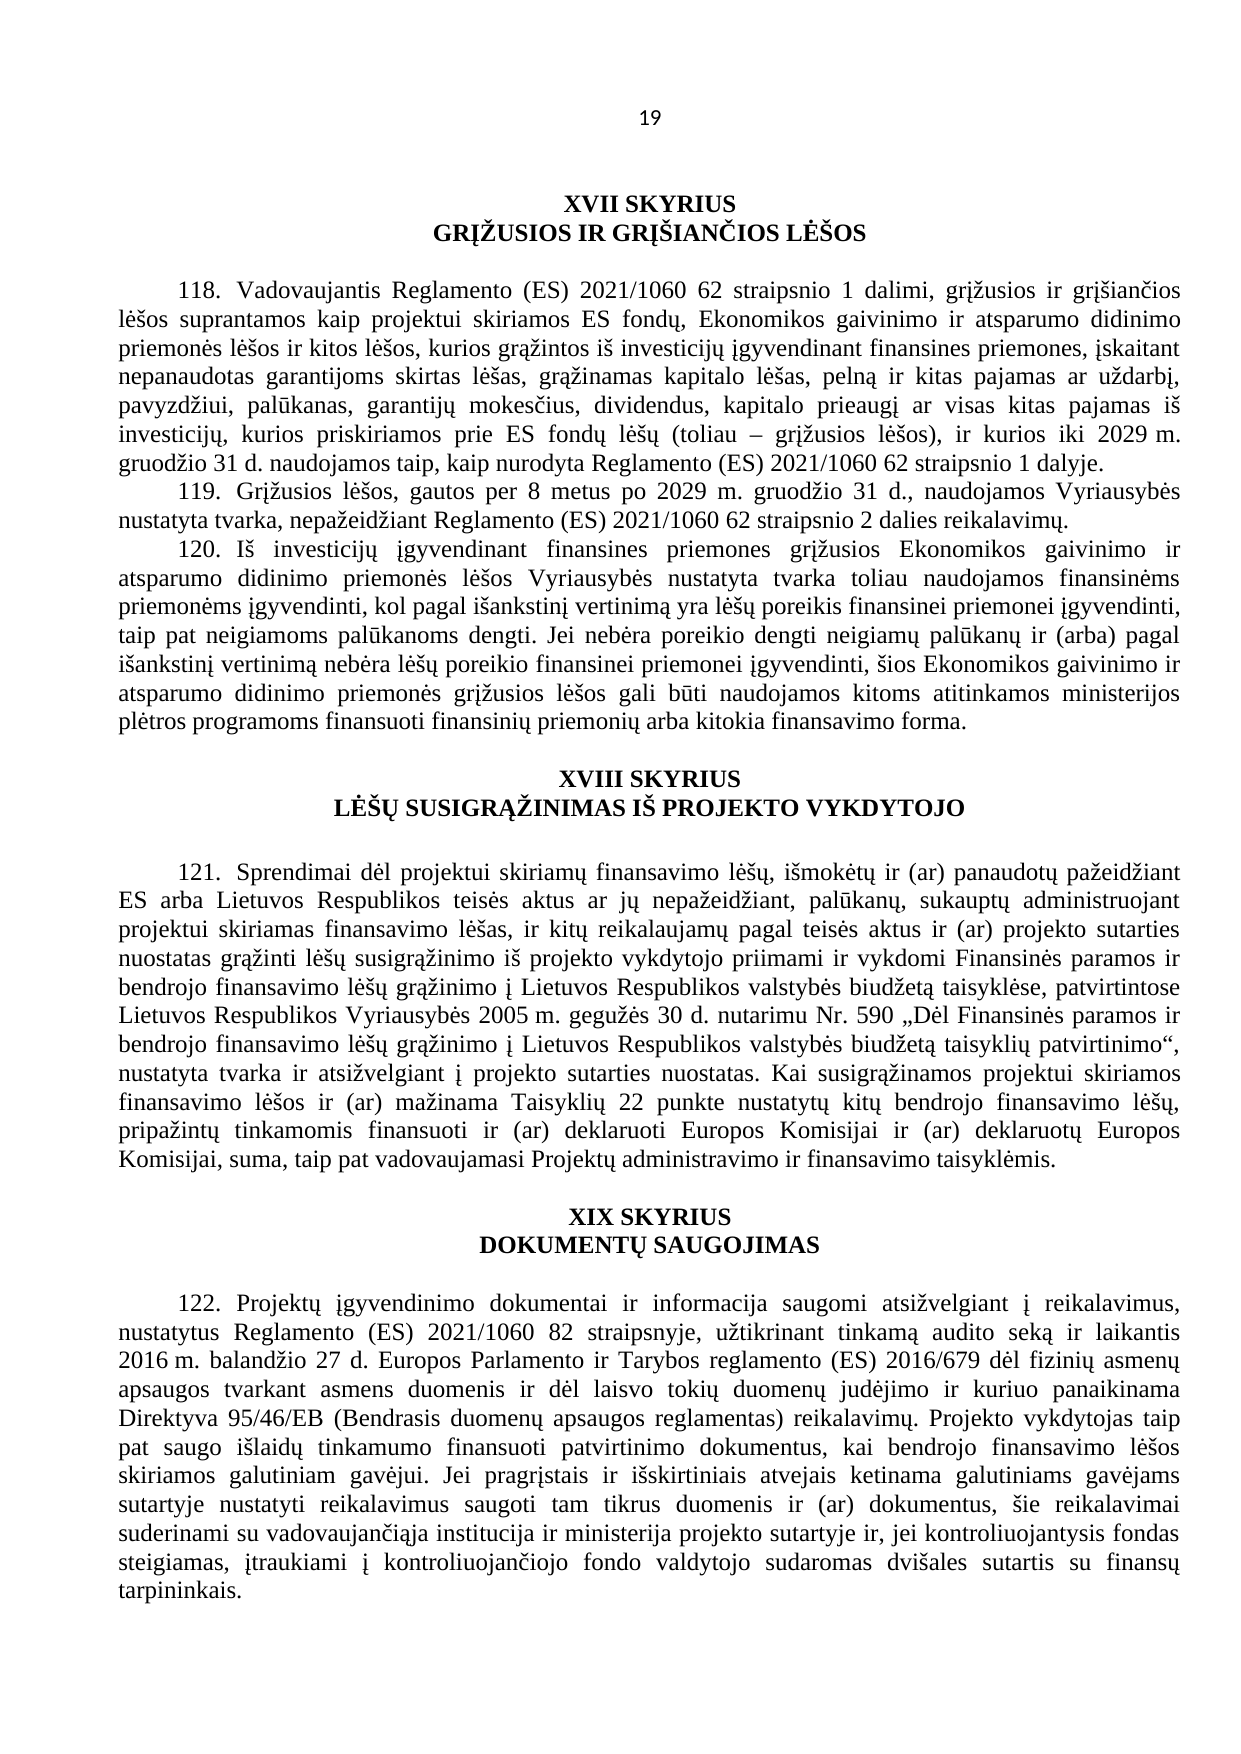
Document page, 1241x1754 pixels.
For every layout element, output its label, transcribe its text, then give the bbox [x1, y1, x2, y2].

text GRĮŽUSIOS IR GRĮŠIANČIOS LĖŠOS [118, 218, 1181, 246]
text LĖŠŲ SUSIGRĄŽINIMAS IŠ PROJEKTO VYKDYTOJO [118, 793, 1181, 821]
text XIX SKYRIUS [118, 1202, 1181, 1231]
text XVIII SKYRIUS [118, 764, 1181, 793]
text 119. Grįžusios lėšos, gautos per 8 metus po 2029 m. gruodžio 31 d., naudojamos Vyriausybės nustatyta tvarka, nepažeidžiant Reglamento (ES) 2021/1060 62 straipsnio 2 dalies reikalavimų. [118, 476, 1181, 534]
text 122. Projektų įgyvendinimo dokumentai ir informacija saugomi atsižvelgiant į reikalavimus, nustatytus Reglamento (ES) 2021/1060 82 straipsnyje, užtikrinant tinkamą audito seką ir laikantis 2016 m. balandžio 27 d. Europos Parlamento ir Tarybos reglamento (ES) 2016/679 dėl fizinių asmenų apsaugos tvarkant asmens duomenis ir dėl laisvo tokių duomenų judėjimo ir kuriuo panaikinama Direktyva 95/46/EB (Bendrasis duomenų apsaugos reglamentas) reikalavimų. Projekto vykdytojas taip pat saugo išlaidų tinkamumo finansuoti patvirtinimo dokumentus, kai bendrojo finansavimo lėšos skiriamos galutiniam gavėjui. Jei pragrįstais ir išskirtiniais atvejais ketinama galutiniams gavėjams sutartyje nustatyti reikalavimus saugoti tam tikrus duomenis ir (ar) dokumentus, šie reikalavimai suderinami su vadovaujančiąja institucija ir ministerija projekto sutartyje ir, jei kontroliuojantysis fondas steigiamas, įtraukiami į kontroliuojančiojo fondo valdytojo sudaromas dvišales sutartis su finansų tarpininkais. [118, 1288, 1181, 1604]
text XVII SKYRIUS [118, 189, 1181, 218]
text 120. Iš investicijų įgyvendinant finansines priemones grįžusios Ekonomikos gaivinimo ir atsparumo didinimo priemonės lėšos Vyriausybės nustatyta tvarka toliau naudojamos finansinėms priemonėms įgyvendinti, kol pagal išankstinį vertinimą yra lėšų poreikis finansinei priemonei įgyvendinti, taip pat neigiamoms palūkanoms dengti. Jei nebėra poreikio dengti neigiamų palūkanų ir (arba) pagal išankstinį vertinimą nebėra lėšų poreikio finansinei priemonei įgyvendinti, šios Ekonomikos gaivinimo ir atsparumo didinimo priemonės grįžusios lėšos gali būti naudojamos kitoms atitinkamos ministerijos plėtros programoms finansuoti finansinių priemonių arba kitokia finansavimo forma. [118, 534, 1181, 735]
text DOKUMENTŲ SAUGOJIMAS [118, 1231, 1181, 1259]
text 118. Vadovaujantis Reglamento (ES) 2021/1060 62 straipsnio 1 dalimi, grįžusios ir grįšiančios lėšos suprantamos kaip projektui skiriamos ES fondų, Ekonomikos gaivinimo ir atsparumo didinimo priemonės lėšos ir kitos lėšos, kurios grąžintos iš investicijų įgyvendinant finansines priemones, įskaitant nepanaudotas garantijoms skirtas lėšas, grąžinamas kapitalo lėšas, pelną ir kitas pajamas ar uždarbį, pavyzdžiui, palūkanas, garantijų mokesčius, dividendus, kapitalo prieaugį ar visas kitas pajamas iš investicijų, kurios priskiriamos prie ES fondų lėšų (toliau – grįžusios lėšos), ir kurios iki 2029 m. gruodžio 31 d. naudojamos taip, kaip nurodyta Reglamento (ES) 2021/1060 62 straipsnio 1 dalyje. [118, 275, 1181, 476]
text 121. Sprendimai dėl projektui skiriamų finansavimo lėšų, išmokėtų ir (ar) panaudotų pažeidžiant ES arba Lietuvos Respublikos teisės aktus ar jų nepažeidžiant, palūkanų, sukauptų administruojant projektui skiriamas finansavimo lėšas, ir kitų reikalaujamų pagal teisės aktus ir (ar) projekto sutarties nuostatas grąžinti lėšų susigrąžinimo iš projekto vykdytojo priimami ir vykdomi Finansinės paramos ir bendrojo finansavimo lėšų grąžinimo į Lietuvos Respublikos valstybės biudžetą taisyklėse, patvirtintose Lietuvos Respublikos Vyriausybės 2005 m. gegužės 30 d. nutarimu Nr. 590 „Dėl Finansinės paramos ir bendrojo finansavimo lėšų grąžinimo į Lietuvos Respublikos valstybės biudžetą taisyklių patvirtinimo“, nustatyta tvarka ir atsižvelgiant į projekto sutarties nuostatas. Kai susigrąžinamos projektui skiriamos finansavimo lėšos ir (ar) mažinama Taisyklių 22 punkte nustatytų kitų bendrojo finansavimo lėšų, pripažintų tinkamomis finansuoti ir (ar) deklaruoti Europos Komisijai ir (ar) deklaruotų Europos Komisijai, suma, taip pat vadovaujamasi Projektų administravimo ir finansavimo taisyklėmis. [118, 857, 1181, 1173]
